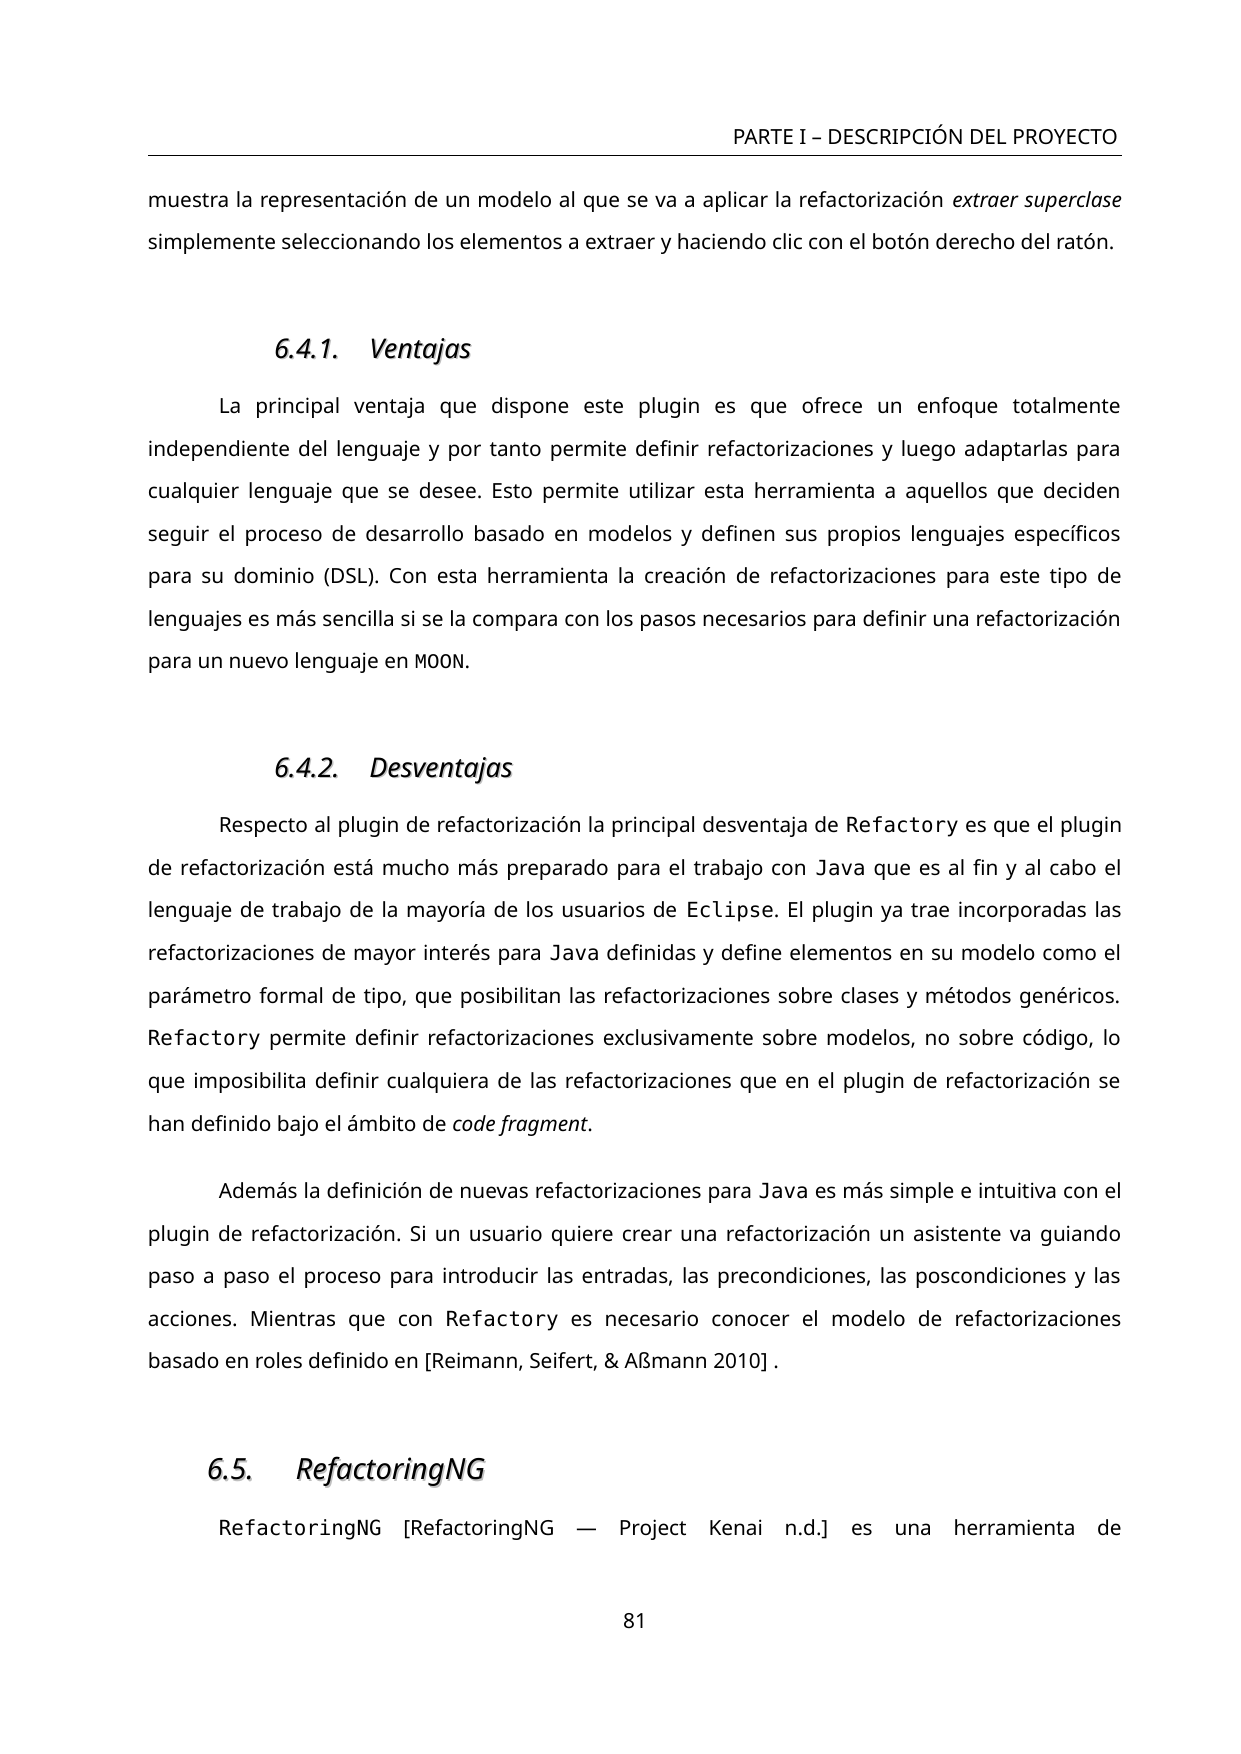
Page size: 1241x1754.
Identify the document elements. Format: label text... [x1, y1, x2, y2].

subtitle RefactoringNG [207, 1448, 1122, 1488]
text Respecto al plugin de refactorización la principal desventaja de Refactory es que el plugin de refactorización está mucho más preparado para el trabajo con Java que es al fin y al cabo el lenguaje de trabajo de la mayoría de los usuarios de Eclipse. El plugin ya trae incorporadas las refactorizaciones de mayor interés para Java definidas y define elementos en su modelo como el parámetro formal de tipo, que posibilitan las refactorizaciones sobre clases y métodos genéricos. Refactory permite definir refactorizaciones exclusivamente sobre modelos, no sobre código, lo que imposibilita definir cualquiera de las refactorizaciones que en el plugin de refactorización se han definido bajo el ámbito de code fragment. [148, 810, 1122, 1137]
text Además la definición de nuevas refactorizaciones para Java es más simple e intuitiva con el plugin de refactorización. Si un usuario quiere crear una refactorización un asistente va guiando paso a paso el proceso para introducir las entradas, las precondiciones, las poscondiciones y las acciones. Mientras que con Refactory es necesario conocer el modelo de refactorizaciones basado en roles definido en [Reimann, Seifert, & Aßmann 2010] . [148, 1176, 1122, 1375]
text La principal ventaja que dispone este plugin es que ofrece un enfoque totalmente independiente del lenguaje y por tanto permite definir refactorizaciones y luego adaptarlas para cualquier lenguaje que se desee. Esto permite utilizar esta herramienta a aquellos que deciden seguir el proceso de desarrollo basado en modelos y definen sus propios lenguajes específicos para su dominio (DSL). Con esta herramienta la creación de refactorizaciones para este tipo de lenguajes es más sencilla si se la compara con los pasos necesarios para definir una refactorización para un nuevo lenguaje en MOON. [148, 391, 1122, 675]
subtitle Desventajas [339, 748, 1122, 785]
text muestra la representación de un modelo al que se va a aplicar la refactorización extraer superclase simplemente seleccionando los elementos a extraer y haciendo clic con el botón derecho del ratón. [148, 185, 1122, 256]
subtitle Ventajas [339, 329, 1122, 366]
text RefactoringNG [RefactoringNG — Project Kenai n.d.] es una herramienta de [148, 1513, 1122, 1541]
